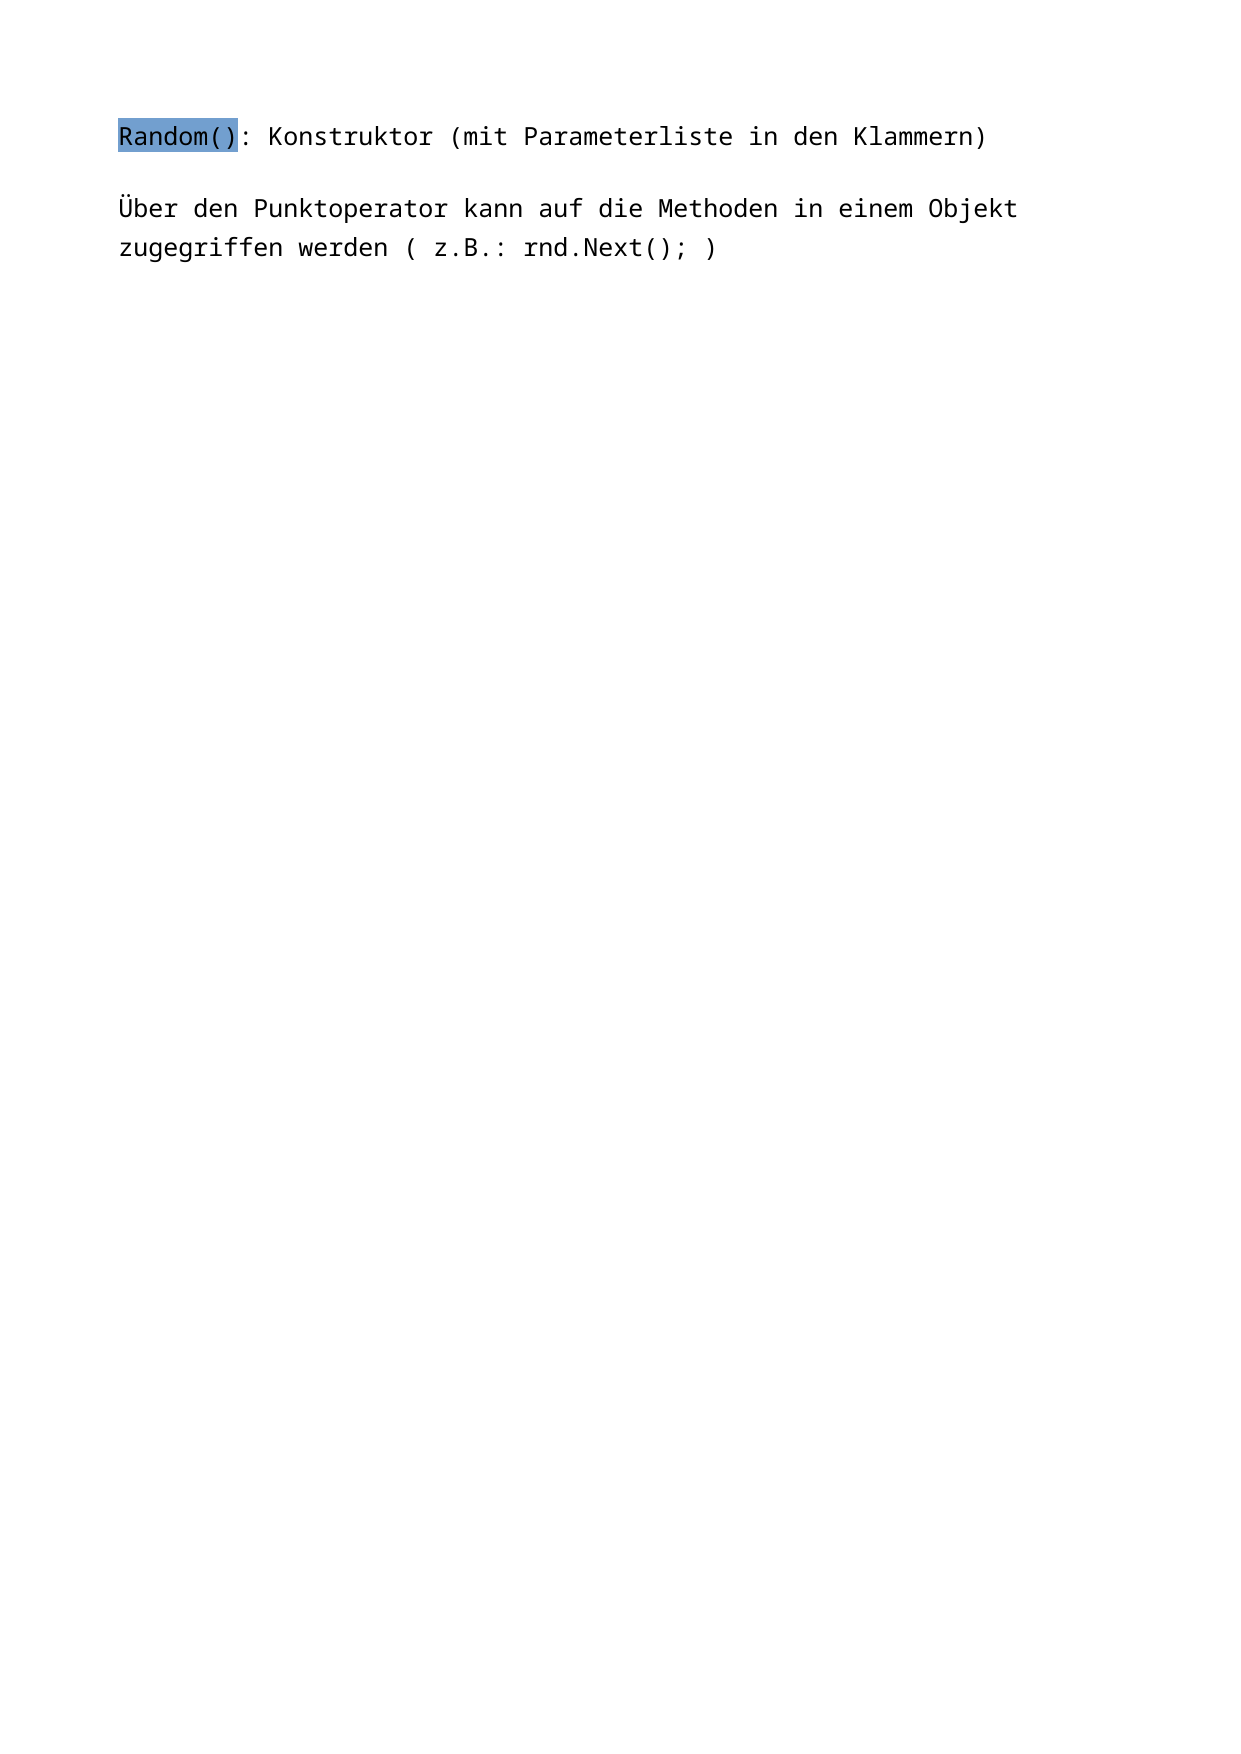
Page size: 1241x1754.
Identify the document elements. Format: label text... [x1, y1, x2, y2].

text Random(): Konstruktor (mit Parameterliste in den Klammern) [118, 118, 1122, 152]
text Über den Punktoperator kann auf die Methoden in einem Objekt zugegriffen werden ( z.B.: rnd.Next(); ) [118, 190, 1122, 263]
